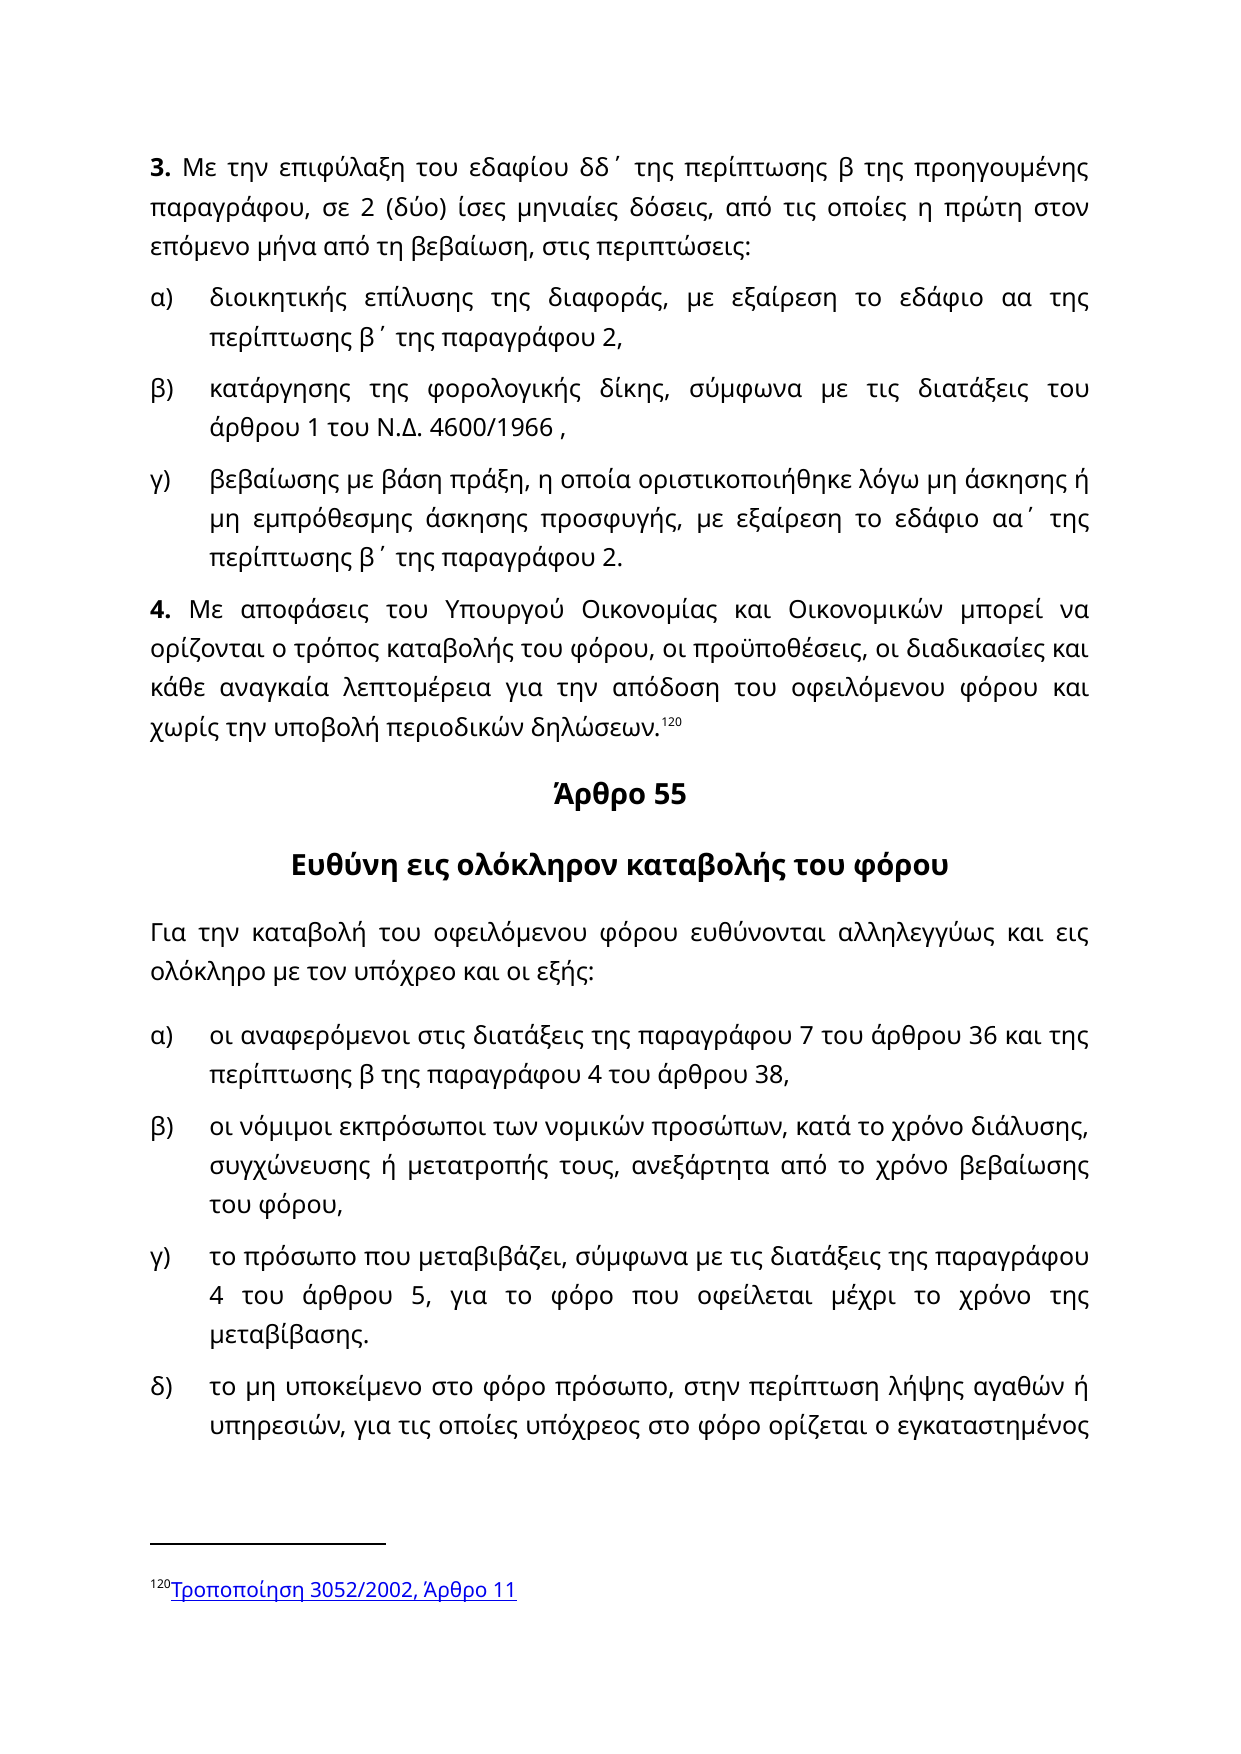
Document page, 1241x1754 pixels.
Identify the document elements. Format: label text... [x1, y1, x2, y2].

list δ) το μη υποκείμενο στο φόρο πρόσωπο, στην περίπτωση λήψης αγαθών ή υπηρεσιών, για τις οποίες υπόχρεος στο φόρο ορίζεται ο εγκαταστημένος [150, 1369, 1090, 1442]
text 3. Με την επιφύλαξη του εδαφίου δδ΄ της περίπτωσης β της προηγουμένης παραγράφου, σε 2 (δύο) ίσες μηνιαίες δόσεις, από τις οποίες η πρώτη στον επόμενο μήνα από τη βεβαίωση, στις περιπτώσεις: [150, 150, 1090, 262]
list β) οι νόμιμοι εκπρόσωποι των νομικών προσώπων, κατά το χρόνο διάλυσης, συγχώνευσης ή μετατροπής τους, ανεξάρτητα από το χρόνο βεβαίωσης του φόρου, [150, 1109, 1090, 1221]
subtitle Άρθρο 55 [150, 773, 1090, 813]
list α) διοικητικής επίλυσης της διαφοράς, με εξαίρεση το εδάφιο αα της περίπτωσης β΄ της παραγράφου 2, [150, 280, 1090, 353]
subtitle Ευθύνη εις ολόκληρον καταβολής του φόρου [150, 844, 1090, 884]
list γ) το πρόσωπο που μεταβιβάζει, σύμφωνα με τις διατάξεις της παραγράφου 4 του άρθρου 5, για το φόρο που οφείλεται μέχρι το χρόνο της μεταβίβασης. [150, 1239, 1090, 1351]
text Για την καταβολή του οφειλόμενου φόρου ευθύνονται αλληλεγγύως και εις ολόκληρο με τον υπόχρεο και οι εξής: [150, 914, 1090, 988]
list γ) βεβαίωσης με βάση πράξη, η οποία οριστικοποιήθηκε λόγω μη άσκησης ή μη εμπρόθεσμης άσκησης προσφυγής, με εξαίρεση το εδάφιο αα΄ της περίπτωσης β΄ της παραγράφου 2. [150, 462, 1090, 574]
list β) κατάργησης της φορολογικής δίκης, σύμφωνα με τις διατάξεις του άρθρου 1 του Ν.Δ. 4600/1966 , [150, 371, 1090, 444]
list α) οι αναφερόμενοι στις διατάξεις της παραγράφου 7 του άρθρου 36 και της περίπτωσης β της παραγράφου 4 του άρθρου 38, [150, 1018, 1090, 1091]
text 4. Με αποφάσεις του Υπουργού Οικονομίας και Οικονομικών μπορεί να ορίζονται ο τρόπος καταβολής του φόρου, οι προϋποθέσεις, οι διαδικασίες και κάθε αναγκαία λεπτομέρεια για την απόδοση του οφειλόμενου φόρου και χωρίς την υποβολή περιοδικών δηλώσεων. [150, 592, 1090, 743]
text Τροποποίηση 3052/2002, Άρθρο 11 [150, 1576, 1090, 1604]
